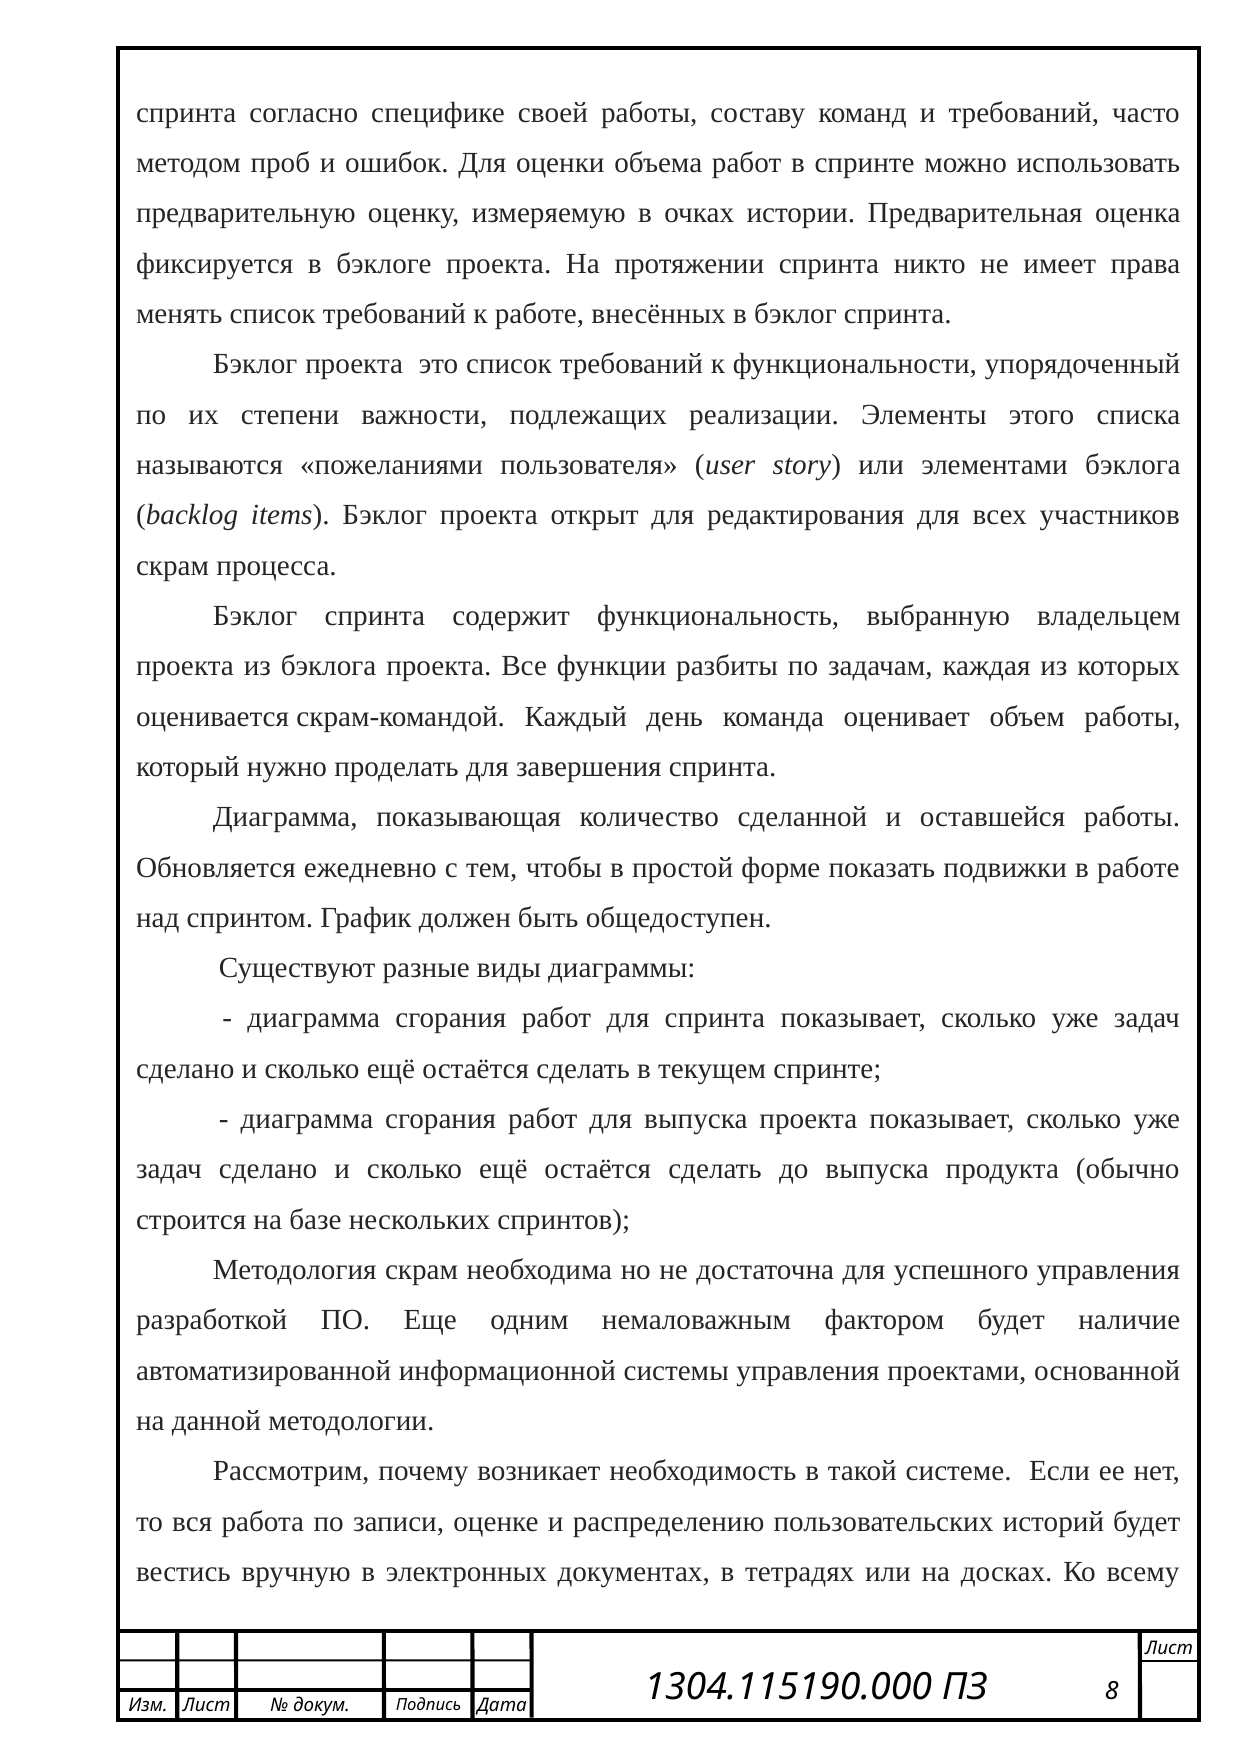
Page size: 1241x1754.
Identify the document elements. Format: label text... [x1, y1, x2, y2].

text Бэклог проекта это список требований к функциональности, упорядоченный по их степени важности, подлежащих реализации. Элементы этого списка называются «пожеланиями пользователя» (user story) или элементами бэклога (backlog items). Бэклог проекта открыт для редактирования для всех участников скрам процесса. [136, 347, 1181, 581]
text Методология скрам необходима но не достаточна для успешного управления разработкой ПО. Еще одним немаловажным фактором будет наличие автоматизированной информационной системы управления проектами, основанной на данной методологии. [136, 1252, 1181, 1437]
text - диаграмма сгорания работ для выпуска проекта показывает, сколько уже задач сделано и сколько ещё остаётся сделать до выпуска продукта (обычно строится на базе нескольких спринтов); [136, 1101, 1181, 1235]
text Существуют разные виды диаграммы: [148, 950, 1197, 984]
text спринта согласно специфике своей работы, составу команд и требований, часто методом проб и ошибок. Для оценки объема работ в спринте можно использовать предварительную оценку, измеряемую в очках истории. Предварительная оценка фиксируется в бэклоге проекта. На протяжении спринта никто не имеет права менять список требований к работе, внесённых в бэклог спринта. [136, 95, 1181, 330]
text Диаграмма, показывающая количество сделанной и оставшейся работы. Обновляется ежедневно с тем, чтобы в простой форме показать подвижки в работе над спринтом. График должен быть общедоступен. [136, 799, 1181, 933]
text - диаграмма сгорания работ для спринта показывает, сколько уже задач сделано и сколько ещё остаётся сделать в текущем спринте; [136, 1001, 1181, 1084]
text Рассмотрим, почему возникает необходимость в такой системе. Если ее нет, то вся работа по записи, оценке и распределению пользовательских историй будет вестись вручную в электронных документах, в тетрадях или на досках. Ко всему [136, 1453, 1181, 1588]
text Бэклог спринта содержит функциональность, выбранную владельцем проекта из бэклога проекта. Все функции разбиты по задачам, каждая из которых оценивается скрам-командой. Каждый день команда оценивает объем работы, который нужно проделать для завершения спринта. [136, 598, 1181, 783]
